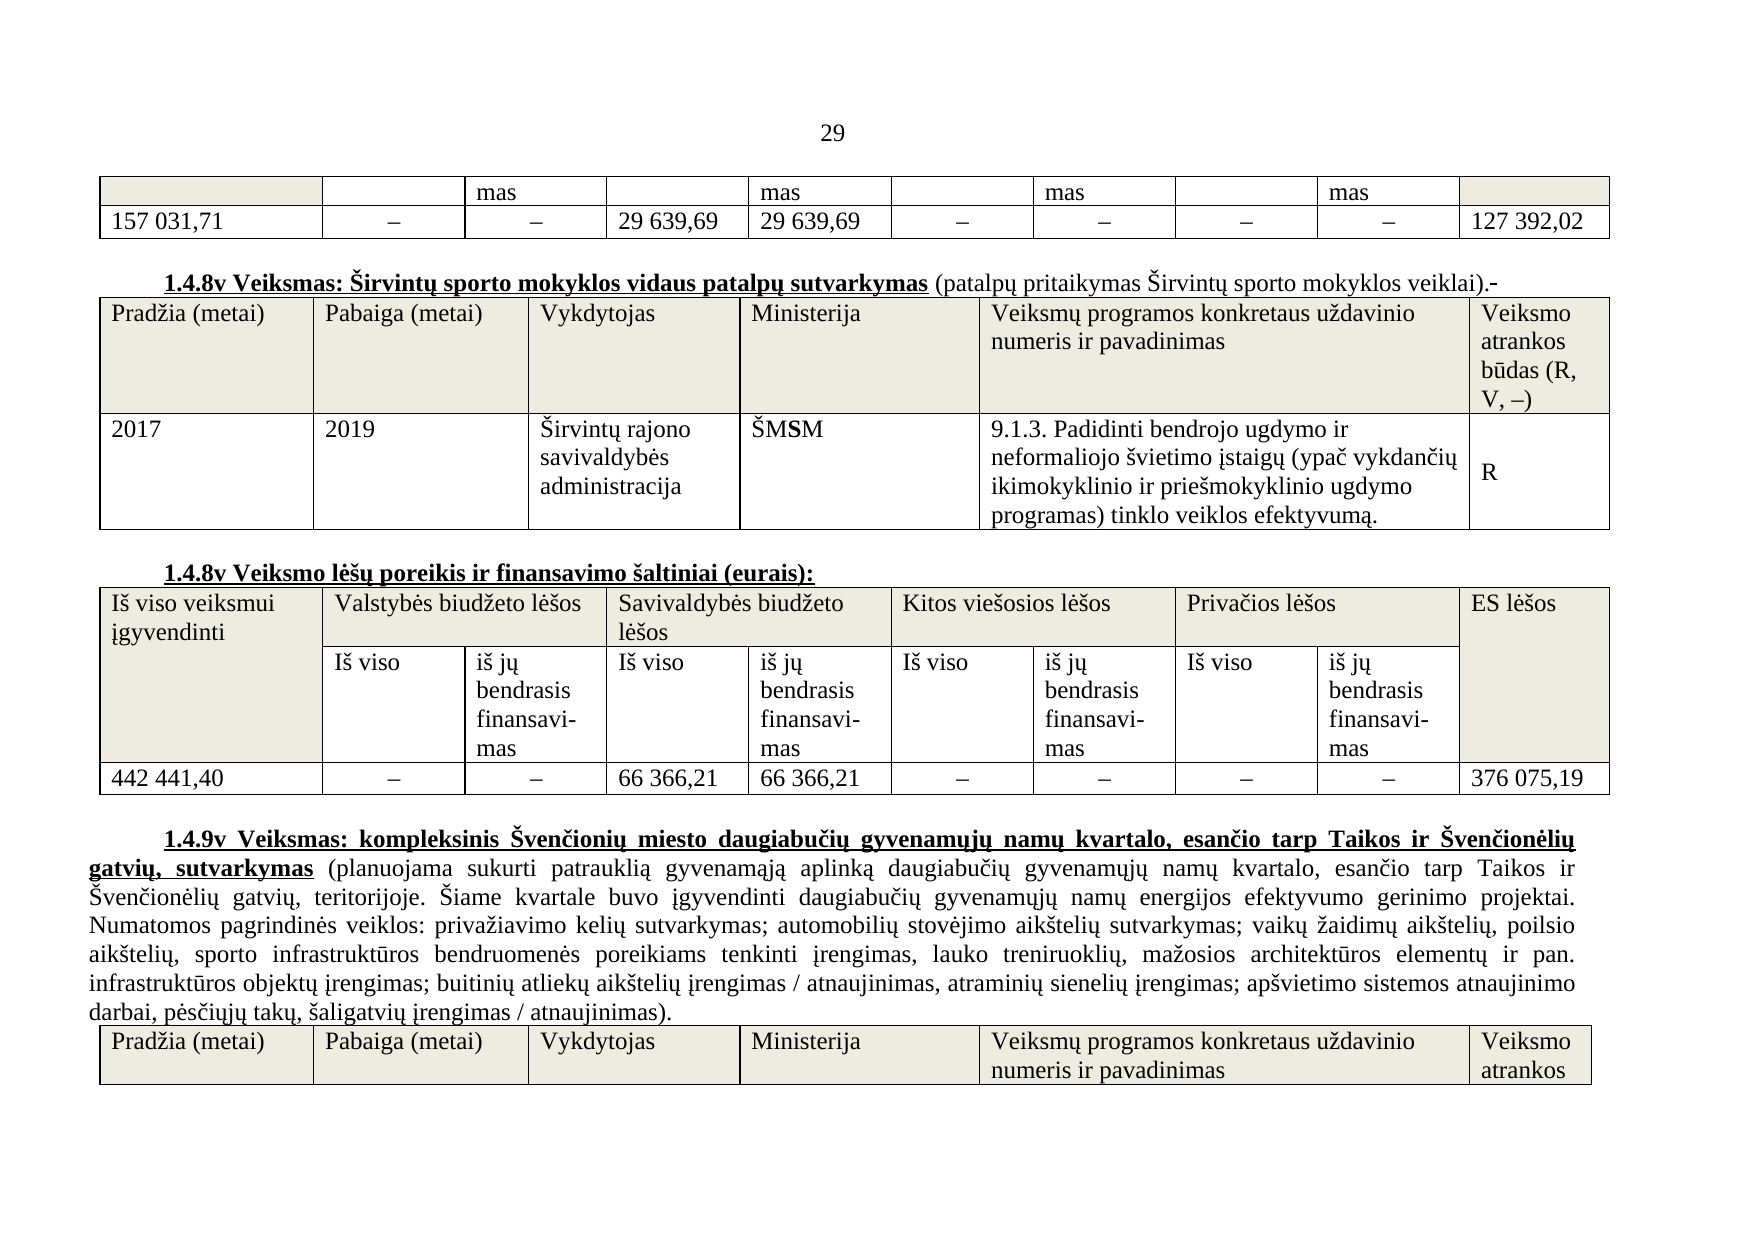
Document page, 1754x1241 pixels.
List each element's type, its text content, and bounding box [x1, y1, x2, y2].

table_cell 442 441,40 [101, 763, 322, 794]
table_cell iš jų bendrasis finansavi- mas [466, 647, 606, 762]
table_header Kitos viešosios lėšos [892, 588, 1175, 646]
table_cell [323, 177, 464, 205]
table_header Veiksmo atrankos [1470, 1026, 1591, 1084]
table_cell – [1176, 206, 1317, 238]
table_cell 2017 [101, 414, 313, 529]
table_header ES lėšos [1460, 588, 1609, 762]
text 1.4.8v Veiksmo lėšų poreikis ir finansavimo šaltiniai (eurais): [89, 558, 1577, 587]
table_cell mas [1318, 177, 1459, 205]
table_cell mas [749, 177, 891, 205]
table_header Pradžia (metai) [101, 298, 313, 413]
table_cell Širvintų rajono savivaldybės administracija [529, 414, 739, 529]
table_cell 29 639,69 [607, 206, 748, 238]
table_cell [607, 177, 748, 205]
table_header Pabaiga (metai) [314, 298, 528, 413]
table_header Privačios lėšos [1176, 588, 1459, 646]
table_header Veiksmo atrankos būdas (R, V, –) [1470, 298, 1609, 413]
table_cell – [1176, 763, 1317, 794]
table_header Pabaiga (metai) [314, 1026, 528, 1084]
text 1.4.8v Veiksmas: Širvintų sporto mokyklos vidaus patalpų sutvarkymas (patalpų pritaikymas Širvintų sporto mokyklos veiklai). [89, 268, 1577, 297]
table_cell – [466, 763, 606, 794]
table_cell mas [466, 177, 606, 205]
table_cell iš jų bendrasis finansavi- mas [1318, 647, 1459, 762]
table_cell – [1034, 206, 1175, 238]
table_cell – [323, 206, 464, 238]
table_cell 157 031,71 [101, 206, 322, 238]
table_header Ministerija [741, 298, 979, 413]
text 1.4.9v Veiksmas: kompleksinis Švenčionių miesto daugiabučių gyvenamųjų namų kvartalo, esančio tarp Taikos ir Švenčionėlių gatvių, sutvarkymas (planuojama sukurti patrauklią gyvenamąją aplinką daugiabučių gyvenamųjų namų kvartalo, esančio tarp Taikos ir Švenčionėlių gatvių, teritorijoje. Šiame kvartale buvo įgyvendinti daugiabučių gyvenamųjų namų energijos efektyvumo gerinimo projektai. Numatomos pagrindinės veiklos: privažiavimo kelių sutvarkymas; automobilių stovėjimo aikštelių sutvarkymas; vaikų žaidimų aikštelių, poilsio aikštelių, sporto infrastruktūros bendruomenės poreikiams tenkinti įrengimas, lauko treniruoklių, mažosios architektūros elementų ir pan. infrastruktūros objektų įrengimas; buitinių atliekų aikštelių įrengimas / atnaujinimas, atraminių sienelių įrengimas; apšvietimo sistemos atnaujinimo darbai, pėsčiųjų takų, šaligatvių įrengimas / atnaujinimas). [89, 824, 1577, 1025]
table_cell 66 366,21 [749, 763, 891, 794]
table_cell – [1318, 206, 1459, 238]
table_cell – [466, 206, 606, 238]
table_header [101, 177, 322, 205]
table_header Vykdytojas [529, 1026, 739, 1084]
table_cell – [892, 763, 1033, 794]
table_cell iš jų bendrasis finansavi- mas [1034, 647, 1175, 762]
table_cell 2019 [314, 414, 528, 529]
table_header Savivaldybės biudžeto lėšos [607, 588, 891, 646]
table_header Ministerija [741, 1026, 979, 1084]
table_cell Iš viso [1176, 647, 1317, 762]
table_header Pradžia (metai) [101, 1026, 313, 1084]
table_cell iš jų bendrasis finansavi- mas [749, 647, 891, 762]
table_header Veiksmų programos konkretaus uždavinio numeris ir pavadinimas [980, 298, 1469, 413]
table_cell 29 639,69 [749, 206, 891, 238]
table_header Vykdytojas [529, 298, 739, 413]
table_cell – [323, 763, 464, 794]
table_header Veiksmų programos konkretaus uždavinio numeris ir pavadinimas [980, 1026, 1469, 1084]
table_cell – [1034, 763, 1175, 794]
table_cell 376 075,19 [1460, 763, 1609, 794]
table_cell R [1470, 414, 1609, 529]
table_cell – [1318, 763, 1459, 794]
table_cell 66 366,21 [607, 763, 748, 794]
table_cell mas [1034, 177, 1175, 205]
table_cell – [892, 206, 1033, 238]
table_header Iš viso veiksmui įgyvendinti [101, 588, 322, 762]
table_header Valstybės biudžeto lėšos [323, 588, 606, 646]
table_cell [1176, 177, 1317, 205]
table_cell 127 392,02 [1460, 206, 1609, 238]
table_cell ŠMSM [741, 414, 979, 529]
table_cell Iš viso [607, 647, 748, 762]
table_cell Iš viso [323, 647, 464, 762]
table_cell [892, 177, 1033, 205]
table_cell Iš viso [892, 647, 1033, 762]
table_cell 9.1.3. Padidinti bendrojo ugdymo ir neformaliojo švietimo įstaigų (ypač vykdančių ikimokyklinio ir priešmokyklinio ugdymo programas) tinklo veiklos efektyvumą. [980, 414, 1469, 529]
table_header [1460, 177, 1609, 205]
